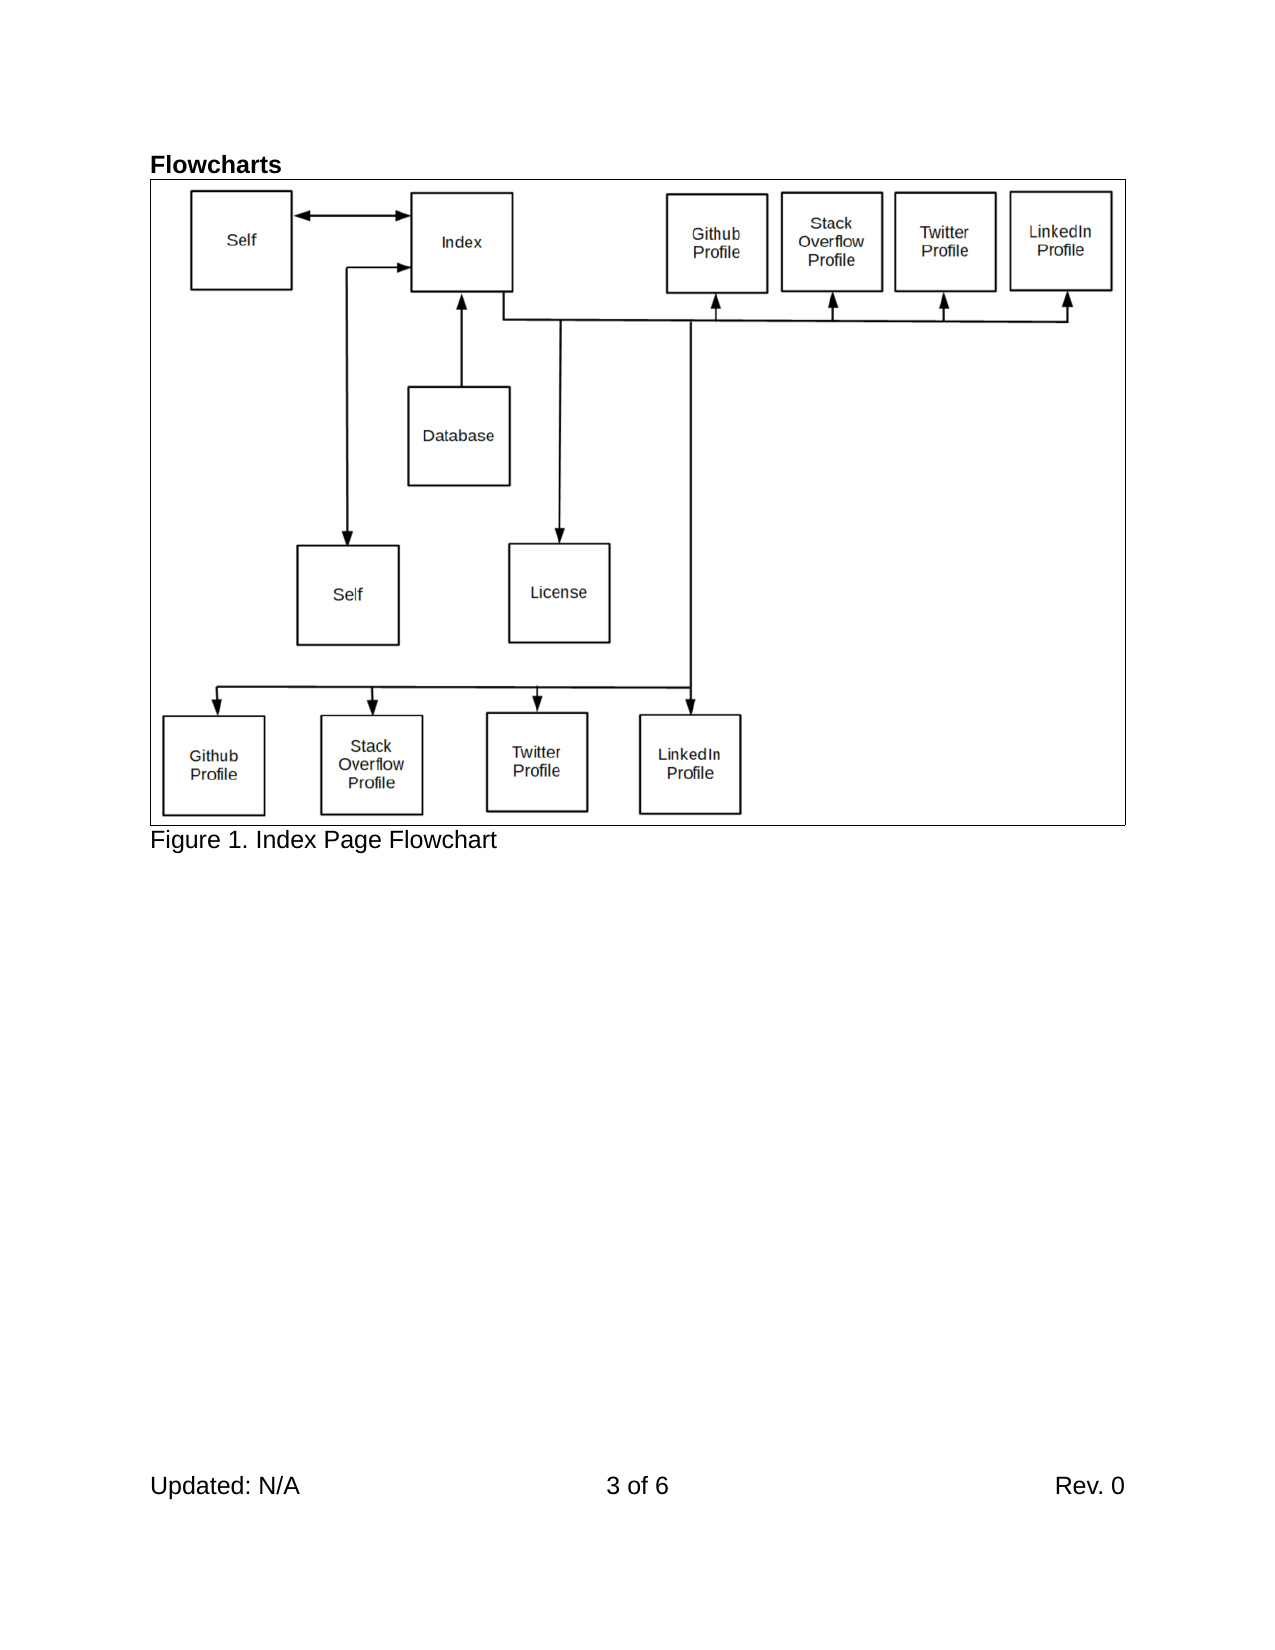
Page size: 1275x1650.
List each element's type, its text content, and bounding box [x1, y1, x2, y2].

text Flowcharts [150, 150, 1125, 179]
picture [153, 181, 1122, 822]
text [151, 180, 1125, 825]
text Figure 1. Index Page Flowchart [150, 826, 1125, 854]
